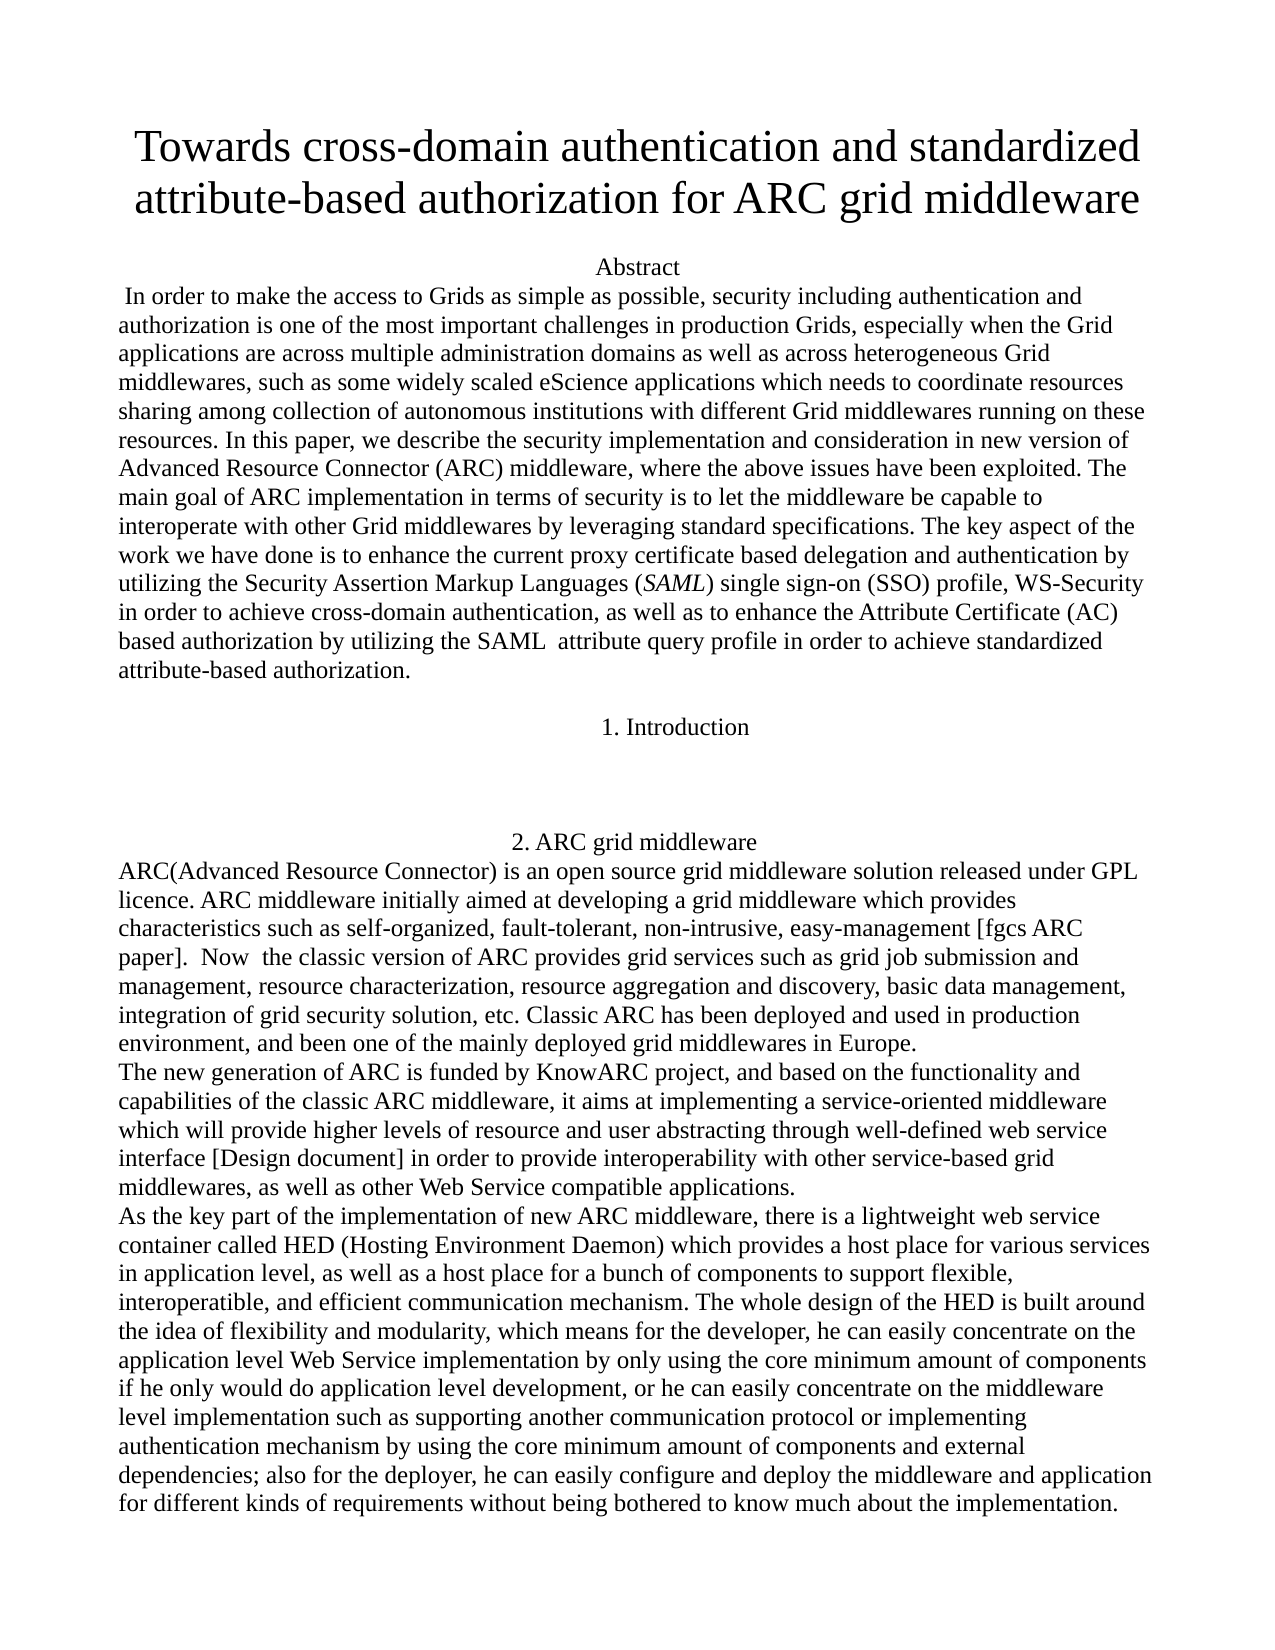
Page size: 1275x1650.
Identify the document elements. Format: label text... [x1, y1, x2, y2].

text Towards cross-domain authentication and standardized attribute-based authorization for ARC grid middleware [118, 118, 1157, 223]
text ARC(Advanced Resource Connector) is an open source grid middleware solution released under GPL licence. ARC middleware initially aimed at developing a grid middleware which provides characteristics such as self-organized, fault-tolerant, non-intrusive, easy-management [fgcs ARC paper]. Now the classic version of ARC provides grid services such as grid job submission and management, resource characterization, resource aggregation and discovery, basic data management, integration of grid security solution, etc. Classic ARC has been deployed and used in production environment, and been one of the mainly deployed grid middlewares in Europe. [118, 856, 1157, 1057]
text 2. ARC grid middleware [118, 827, 1157, 856]
text The new generation of ARC is funded by KnowARC project, and based on the functionality and capabilities of the classic ARC middleware, it aims at implementing a service-oriented middleware which will provide higher levels of resource and user abstracting through well-defined web service interface [Design document] in order to provide interoperability with other service-based grid middlewares, as well as other Web Service compatible applications. [118, 1057, 1157, 1201]
text As the key part of the implementation of new ARC middleware, there is a lightweight web service container called HED (Hosting Environment Daemon) which provides a host place for various services in application level, as well as a host place for a bunch of components to support flexible, interoperatible, and efficient communication mechanism. The whole design of the HED is built around the idea of flexibility and modularity, which means for the developer, he can easily concentrate on the application level Web Service implementation by only using the core minimum amount of components if he only would do application level development, or he can easily concentrate on the middleware level implementation such as supporting another communication protocol or implementing authentication mechanism by using the core minimum amount of components and external dependencies; also for the deployer, he can easily configure and deploy the middleware and application for different kinds of requirements without being bothered to know much about the implementation. [118, 1201, 1157, 1517]
list 1. Introduction [156, 712, 1157, 741]
text Abstract [118, 252, 1157, 281]
text In order to make the access to Grids as simple as possible, security including authentication and authorization is one of the most important challenges in production Grids, especially when the Grid applications are across multiple administration domains as well as across heterogeneous Grid middlewares, such as some widely scaled eScience applications which needs to coordinate resources sharing among collection of autonomous institutions with different Grid middlewares running on these resources. In this paper, we describe the security implementation and consideration in new version of Advanced Resource Connector (ARC) middleware, where the above issues have been exploited. The main goal of ARC implementation in terms of security is to let the middleware be capable to interoperate with other Grid middlewares by leveraging standard specifications. The key aspect of the work we have done is to enhance the current proxy certificate based delegation and authentication by utilizing the Security Assertion Markup Languages (SAML) single sign-on (SSO) profile, WS-Security in order to achieve cross-domain authentication, as well as to enhance the Attribute Certificate (AC) based authorization by utilizing the SAML attribute query profile in order to achieve standardized attribute-based authorization. [118, 281, 1157, 683]
